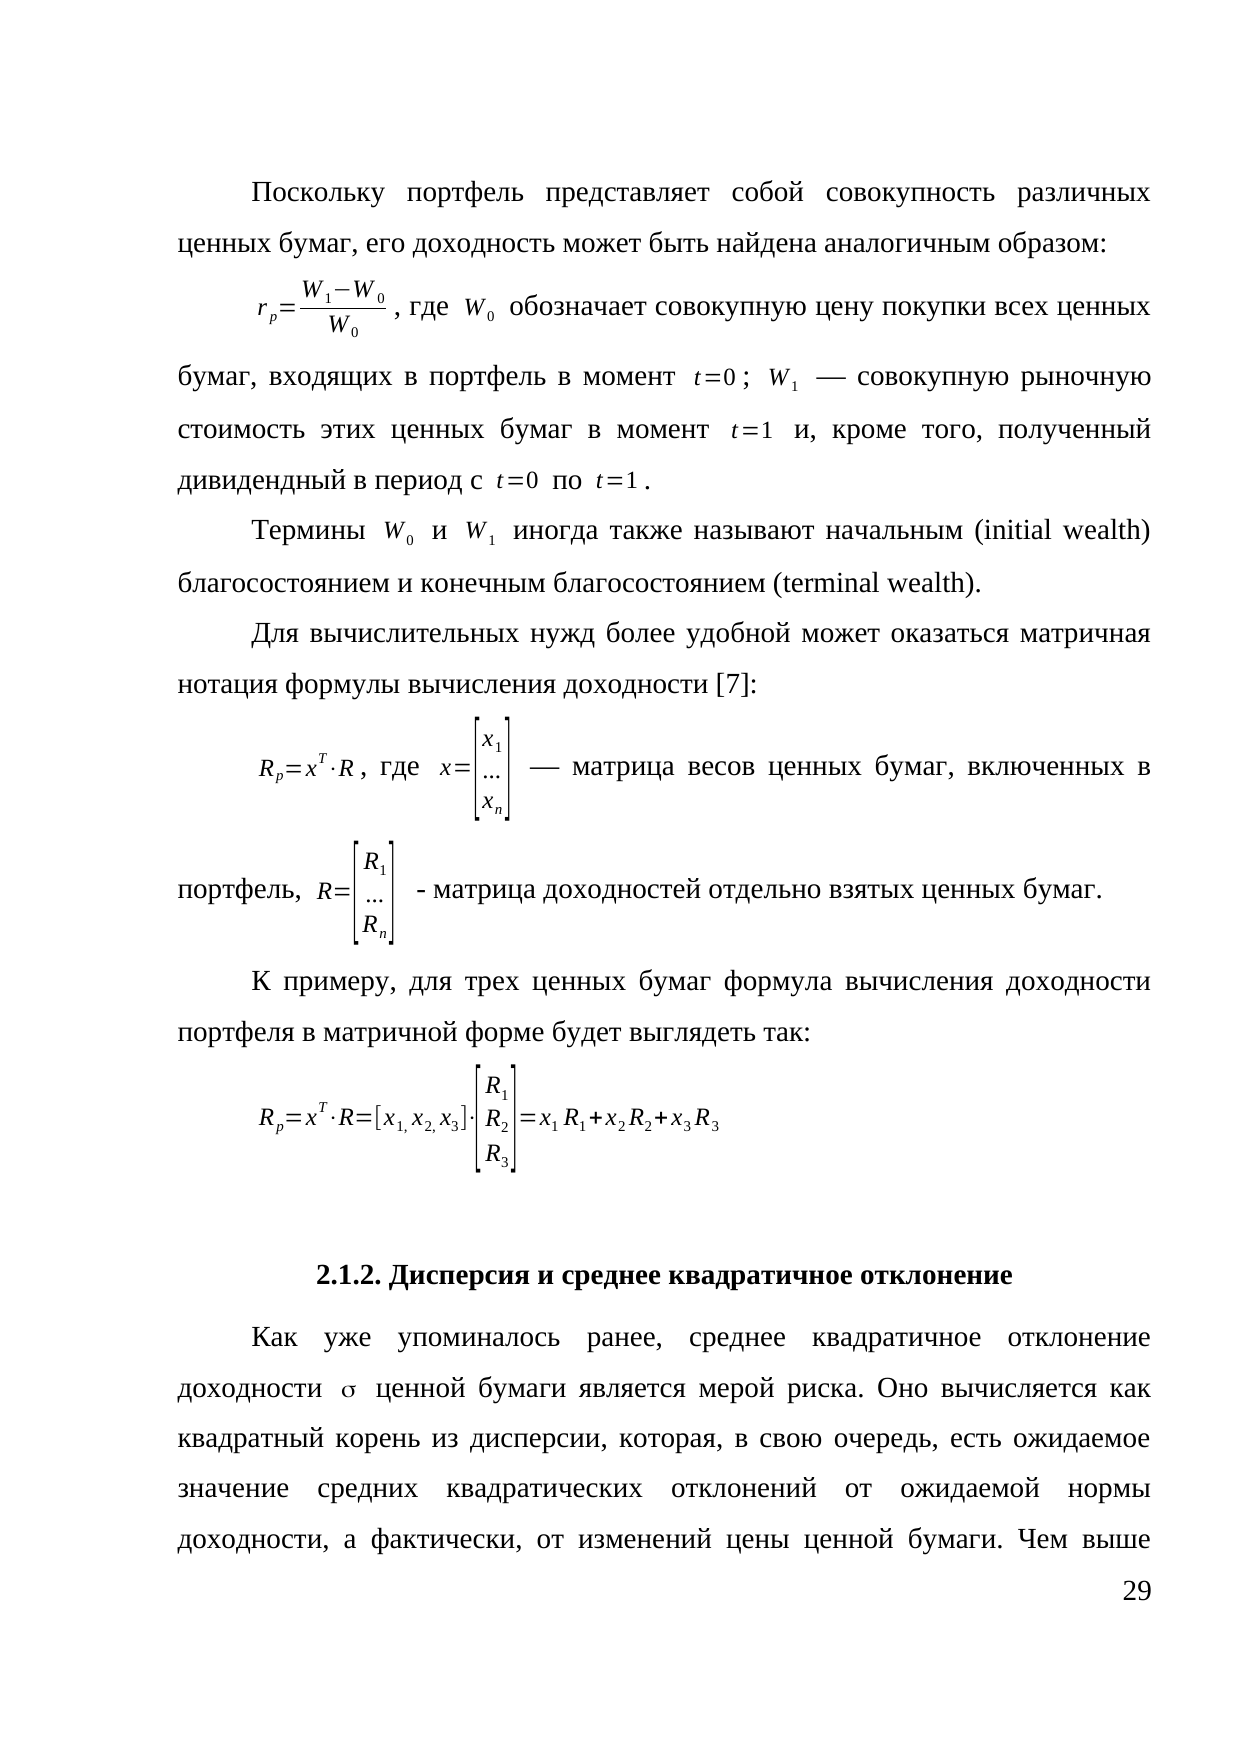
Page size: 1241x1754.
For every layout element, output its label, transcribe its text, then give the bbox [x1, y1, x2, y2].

text , где — матрица весов ценных бумаг, включенных в портфель, - матрица доходностей отдельно взятых ценных бумаг. [177, 716, 1152, 947]
text , где обозначает совокупную цену покупки всех ценных бумаг, входящих в портфель в момент ; — совокупную рыночную стоимость этих ценных бумаг в момент и, кроме того, полученный дивидендный в период с по . [177, 275, 1152, 495]
text Поскольку портфель представляет собой совокупность различных ценных бумаг, его доходность может быть найдена аналогичным образом: [177, 174, 1152, 258]
text Для вычислительных нужд более удобной может оказаться матричная нотация формулы вычисления доходности [7]: [177, 616, 1152, 699]
text Как уже упоминалось ранее, среднее квадратичное отклонение доходности ценной бумаги является мерой риска. Оно вычисляется как квадратный корень из дисперсии, которая, в свою очередь, есть ожидаемое значение средних квадратических отклонений от ожидаемой нормы доходности, а фактически, от изменений цены ценной бумаги. Чем выше [177, 1319, 1152, 1554]
text Термины и иногда также называют начальным (initial wealth) благосостоянием и конечным благосостоянием (terminal wealth). [177, 512, 1152, 599]
text К примеру, для трех ценных бумаг формула вычисления доходности портфеля в матричной форме будет выглядеть так: [177, 963, 1152, 1047]
subtitle 2.1.2. Дисперсия и среднее квадратичное отклонение [177, 1257, 1152, 1290]
